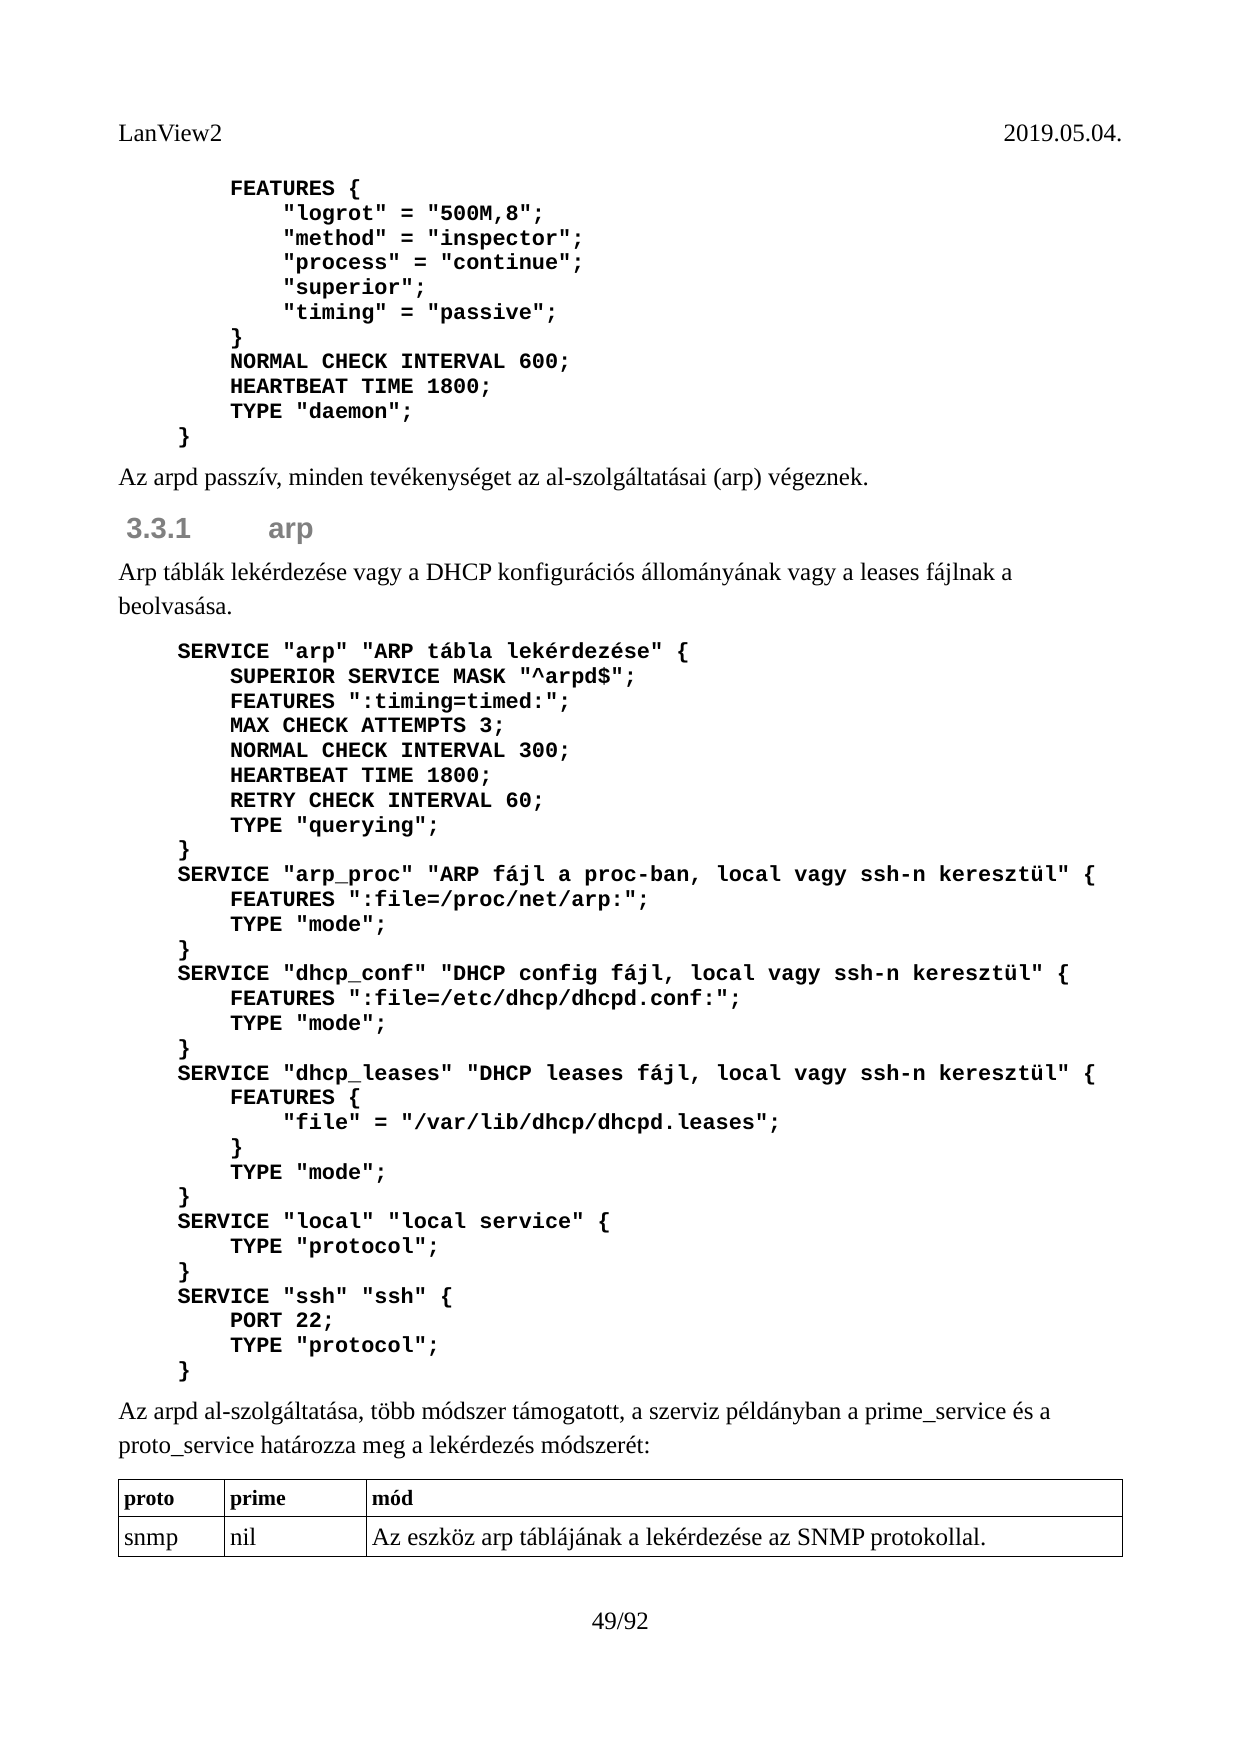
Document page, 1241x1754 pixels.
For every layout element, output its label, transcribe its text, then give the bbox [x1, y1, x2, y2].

table_header prime [225, 1480, 366, 1516]
text SERVICE "arp_proc" "ARP fájl a proc-ban, local vagy ssh-n keresztül" { FEATURES ":file=/proc/net/arp:"; TYPE "mode"; } SERVICE "dhcp_conf" "DHCP config fájl, local vagy ssh-n keresztül" { FEATURES ":file=/etc/dhcp/dhcpd.conf:"; TYPE "mode"; } SERVICE "dhcp_leases" "DHCP leases fájl, local vagy ssh-n keresztül" { FEATURES { "file" = "/var/lib/dhcp/dhcpd.leases"; } TYPE "mode"; } SERVICE "local" "local service" { TYPE "protocol"; } SERVICE "ssh" "ssh" { PORT 22; TYPE "protocol"; } [177, 863, 1122, 1384]
text Az arpd al-szolgáltatása, több módszer támogatott, a szerviz példányban a prime_service és a proto_service határozza meg a lekérdezés módszerét: [118, 1396, 1122, 1459]
text FEATURES { "logrot" = "500M,8"; "method" = "inspector"; "process" = "continue"; "superior"; "timing" = "passive"; } NORMAL CHECK INTERVAL 600; HEARTBEAT TIME 1800; TYPE "daemon"; } [177, 177, 1122, 450]
table_header proto [119, 1480, 224, 1516]
text SERVICE "arp" "ARP tábla lekérdezése" { SUPERIOR SERVICE MASK "^arpd$"; FEATURES ":timing=timed:"; MAX CHECK ATTEMPTS 3; NORMAL CHECK INTERVAL 300; HEARTBEAT TIME 1800; RETRY CHECK INTERVAL 60; TYPE "querying"; } [177, 640, 1122, 863]
table_cell Az eszköz arp táblájának a lekérdezése az SNMP protokollal. [367, 1517, 1122, 1556]
table_cell nil [225, 1517, 366, 1556]
text Arp táblák lekérdezése vagy a DHCP konfigurációs állományának vagy a leases fájlnak a beolvasása. [118, 557, 1122, 620]
table_cell snmp [119, 1517, 224, 1556]
subtitle arp [118, 511, 1122, 544]
text Az arpd passzív, minden tevékenységet az al-szolgáltatásai (arp) végeznek. [118, 462, 1122, 490]
table_header mód [367, 1480, 1122, 1516]
